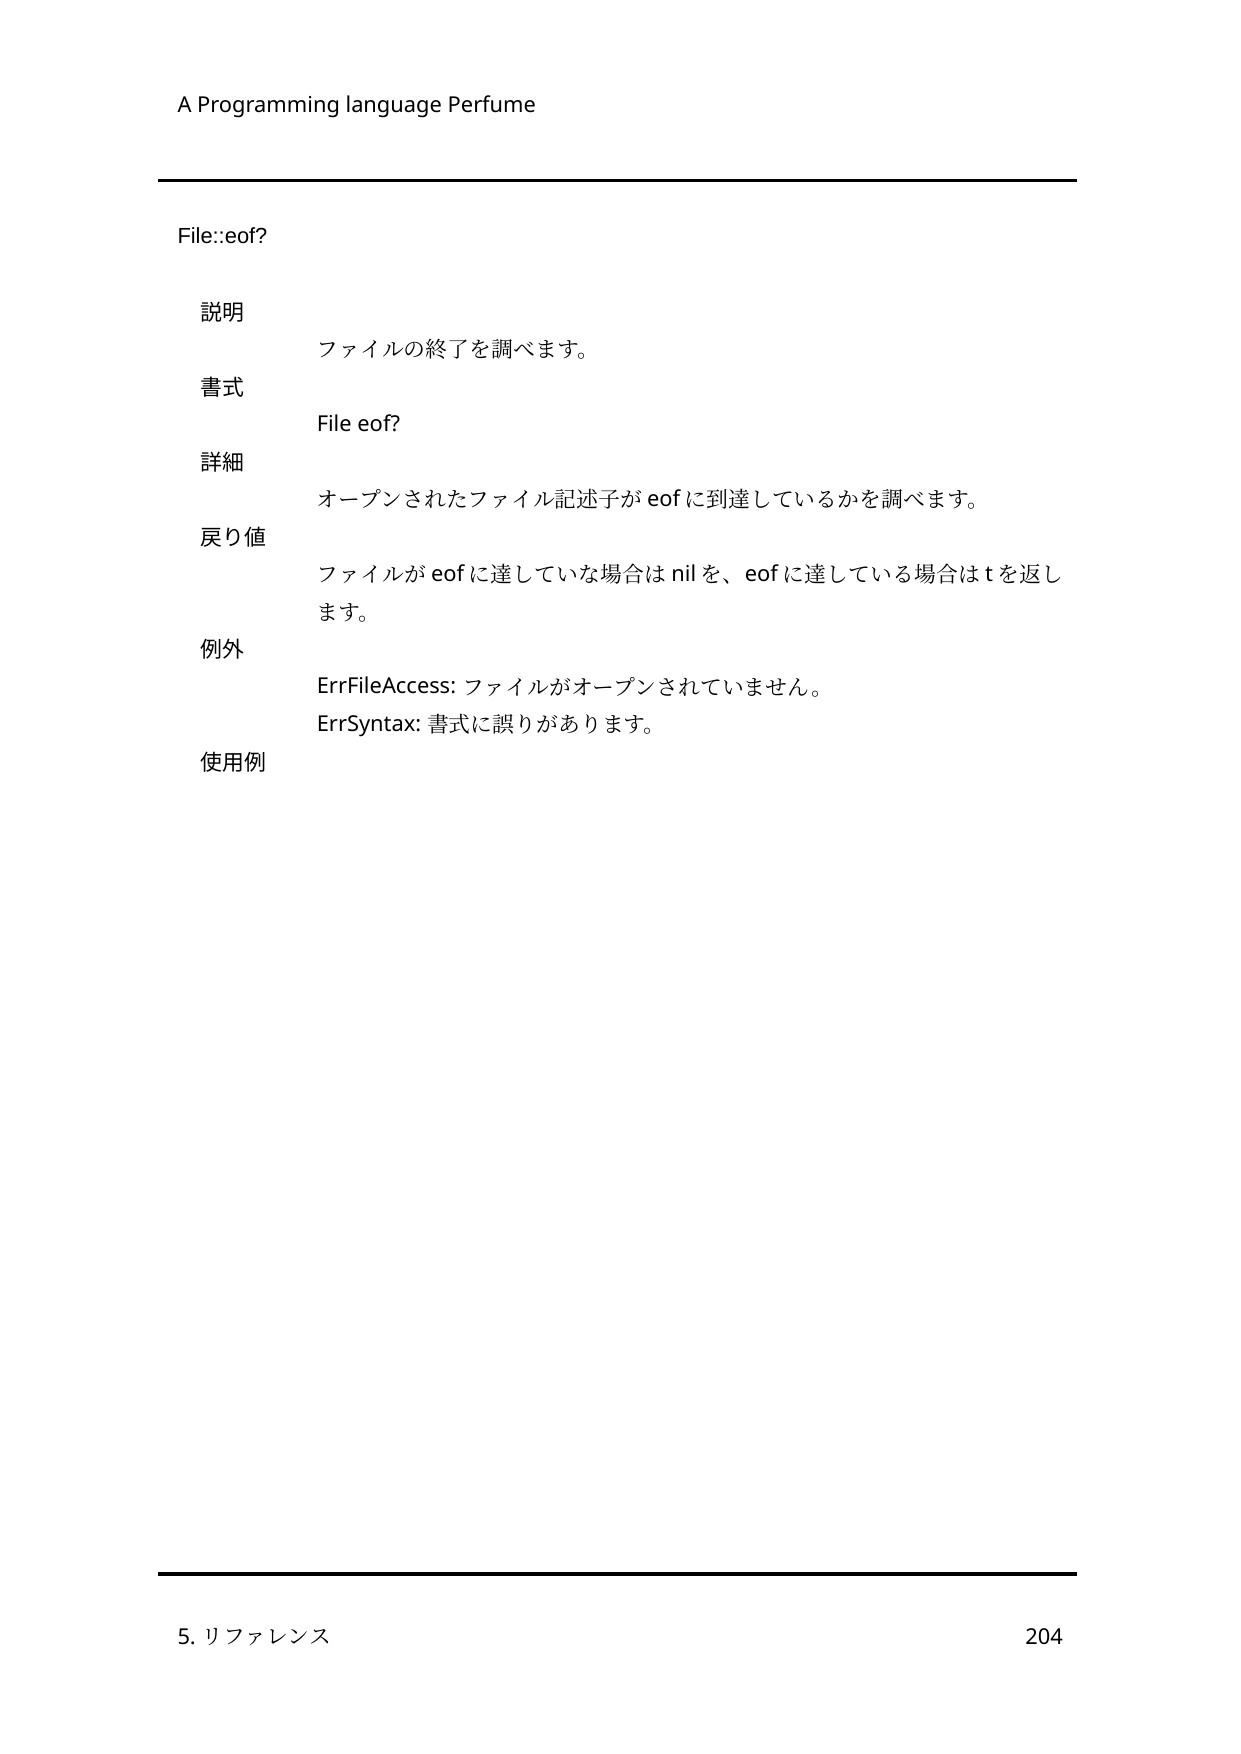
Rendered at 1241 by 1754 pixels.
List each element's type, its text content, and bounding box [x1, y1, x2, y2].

table_cell ErrFileAccess: ファイルがオープンされていません。 ErrSyntax: 書式に誤りがあります。 [317, 629, 1063, 742]
table_cell 書式 [200, 367, 317, 442]
table_header ファイルの終了を調べます。 [317, 292, 1063, 367]
table_cell 詳細 [200, 442, 317, 517]
table_cell File eof? [317, 367, 1063, 442]
subtitle File::eof? [177, 217, 1063, 254]
table_cell [317, 742, 1063, 817]
table_header 説明 [200, 292, 317, 367]
table_cell 使用例 [200, 742, 317, 817]
table_cell 戻り値 [200, 517, 317, 629]
table_cell 例外 [200, 629, 317, 742]
table_cell ファイルがeofに達していな場合はnilを、eofに達している場合はtを返します。 [317, 517, 1063, 629]
table_cell オープンされたファイル記述子がeofに到達しているかを調べます。 [317, 442, 1063, 517]
